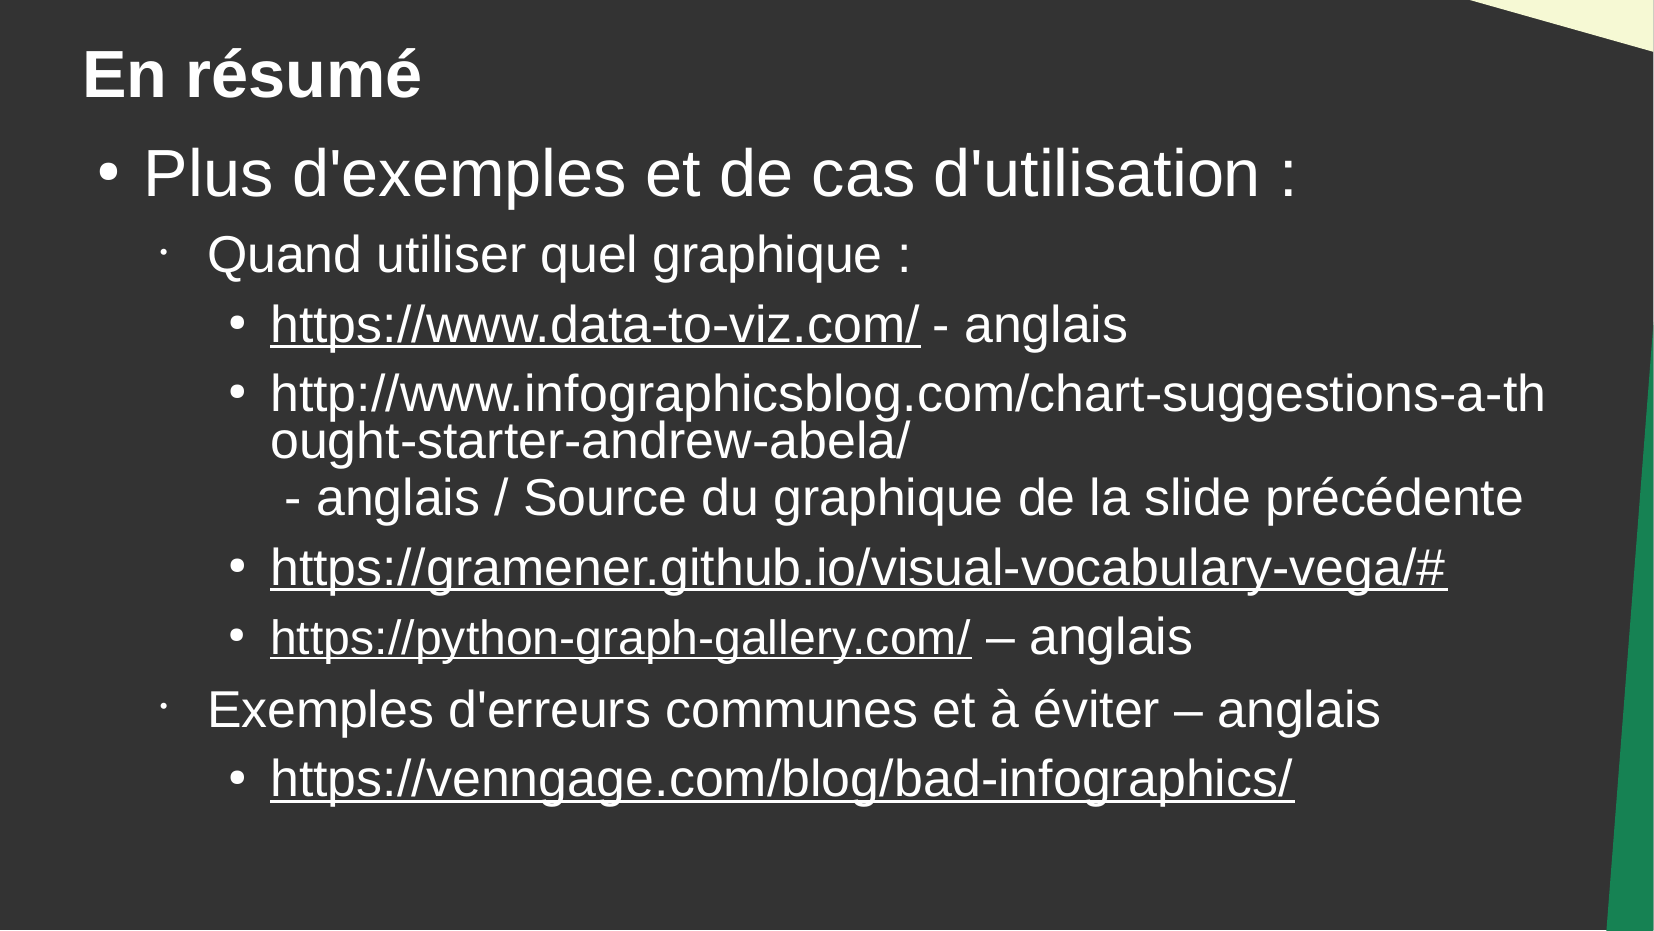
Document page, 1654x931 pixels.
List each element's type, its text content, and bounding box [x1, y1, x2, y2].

list Plus d'exemples et de cas d'utilisation : Quand utiliser quel graphique : https://www.data-to-viz.com/ - anglais http://www.infographicsblog.com/chart-suggestions-a-thought-starter-andrew-abela/ - anglais / Source du graphique de la slide précédente https://gramener.github.io/visual-vocabulary-vega/# https://python-graph-gallery.com/ – anglais Exemples d'erreurs communes et à éviter – anglais https://venngage.com/blog/bad-infographics/ [80, 135, 1560, 768]
text_box [1469, 0, 1654, 53]
title En résumé [82, 37, 1571, 115]
text_box [1606, 315, 1654, 931]
